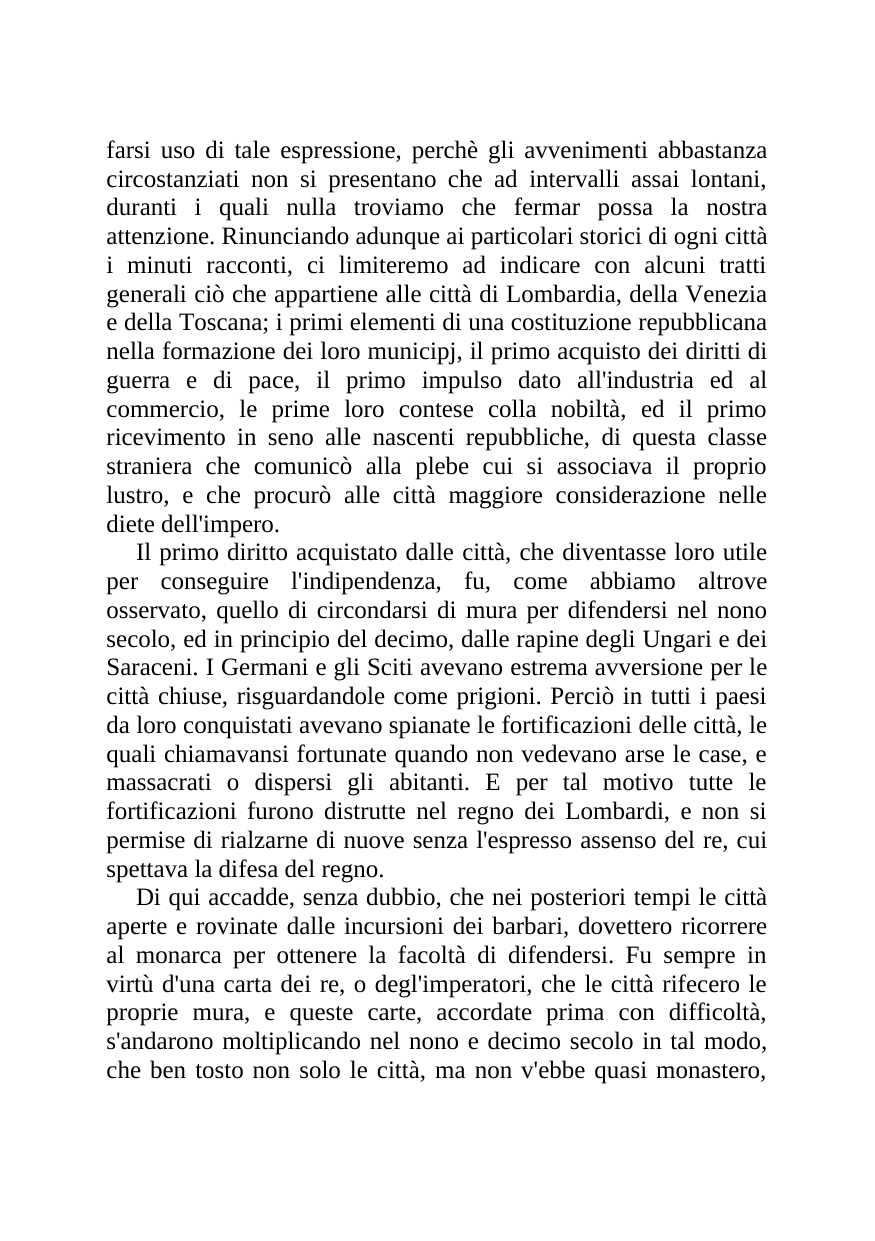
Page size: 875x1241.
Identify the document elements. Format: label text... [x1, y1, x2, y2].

text farsi uso di tale espressione, perchè gli avvenimenti abbastanza circostanziati non si presentano che ad intervalli assai lontani, duranti i quali nulla troviamo che fermar possa la nostra attenzione. Rinunciando adunque ai particolari storici di ogni città i minuti racconti, ci limiteremo ad indicare con alcuni tratti generali ciò che appartiene alle città di Lombardia, della Venezia e della Toscana; i primi elementi di una costituzione repubblicana nella formazione dei loro municipj, il primo acquisto dei diritti di guerra e di pace, il primo impulso dato all'industria ed al commercio, le prime loro contese colla nobiltà, ed il primo ricevimento in seno alle nascenti repubbliche, di questa classe straniera che comunicò alla plebe cui si associava il proprio lustro, e che procurò alle città maggiore considerazione nelle diete dell'impero. [106, 135, 768, 537]
text Di qui accadde, senza dubbio, che nei posteriori tempi le città aperte e rovinate dalle incursioni dei barbari, dovettero ricorrere al monarca per ottenere la facoltà di difendersi. Fu sempre in virtù d'una carta dei re, o degl'imperatori, che le città rifecero le proprie mura, e queste carte, accordate prima con difficoltà, s'andarono moltiplicando nel nono e decimo secolo in tal modo, che ben tosto non solo le città, ma non v'ebbe quasi monastero, [106, 882, 768, 1084]
text Il primo diritto acquistato dalle città, che diventasse loro utile per conseguire l'indipendenza, fu, come abbiamo altrove osservato, quello di circondarsi di mura per difendersi nel nono secolo, ed in principio del decimo, dalle rapine degli Ungari e dei Saraceni. I Germani e gli Sciti avevano estrema avversione per le città chiuse, risguardandole come prigioni. Perciò in tutti i paesi da loro conquistati avevano spianate le fortificazioni delle città, le quali chiamavansi fortunate quando non vedevano arse le case, e massacrati o dispersi gli abitanti. E per tal motivo tutte le fortificazioni furono distrutte nel regno dei Lombardi, e non si permise di rialzarne di nuove senza l'espresso assenso del re, cui spettava la difesa del regno. [106, 537, 768, 882]
